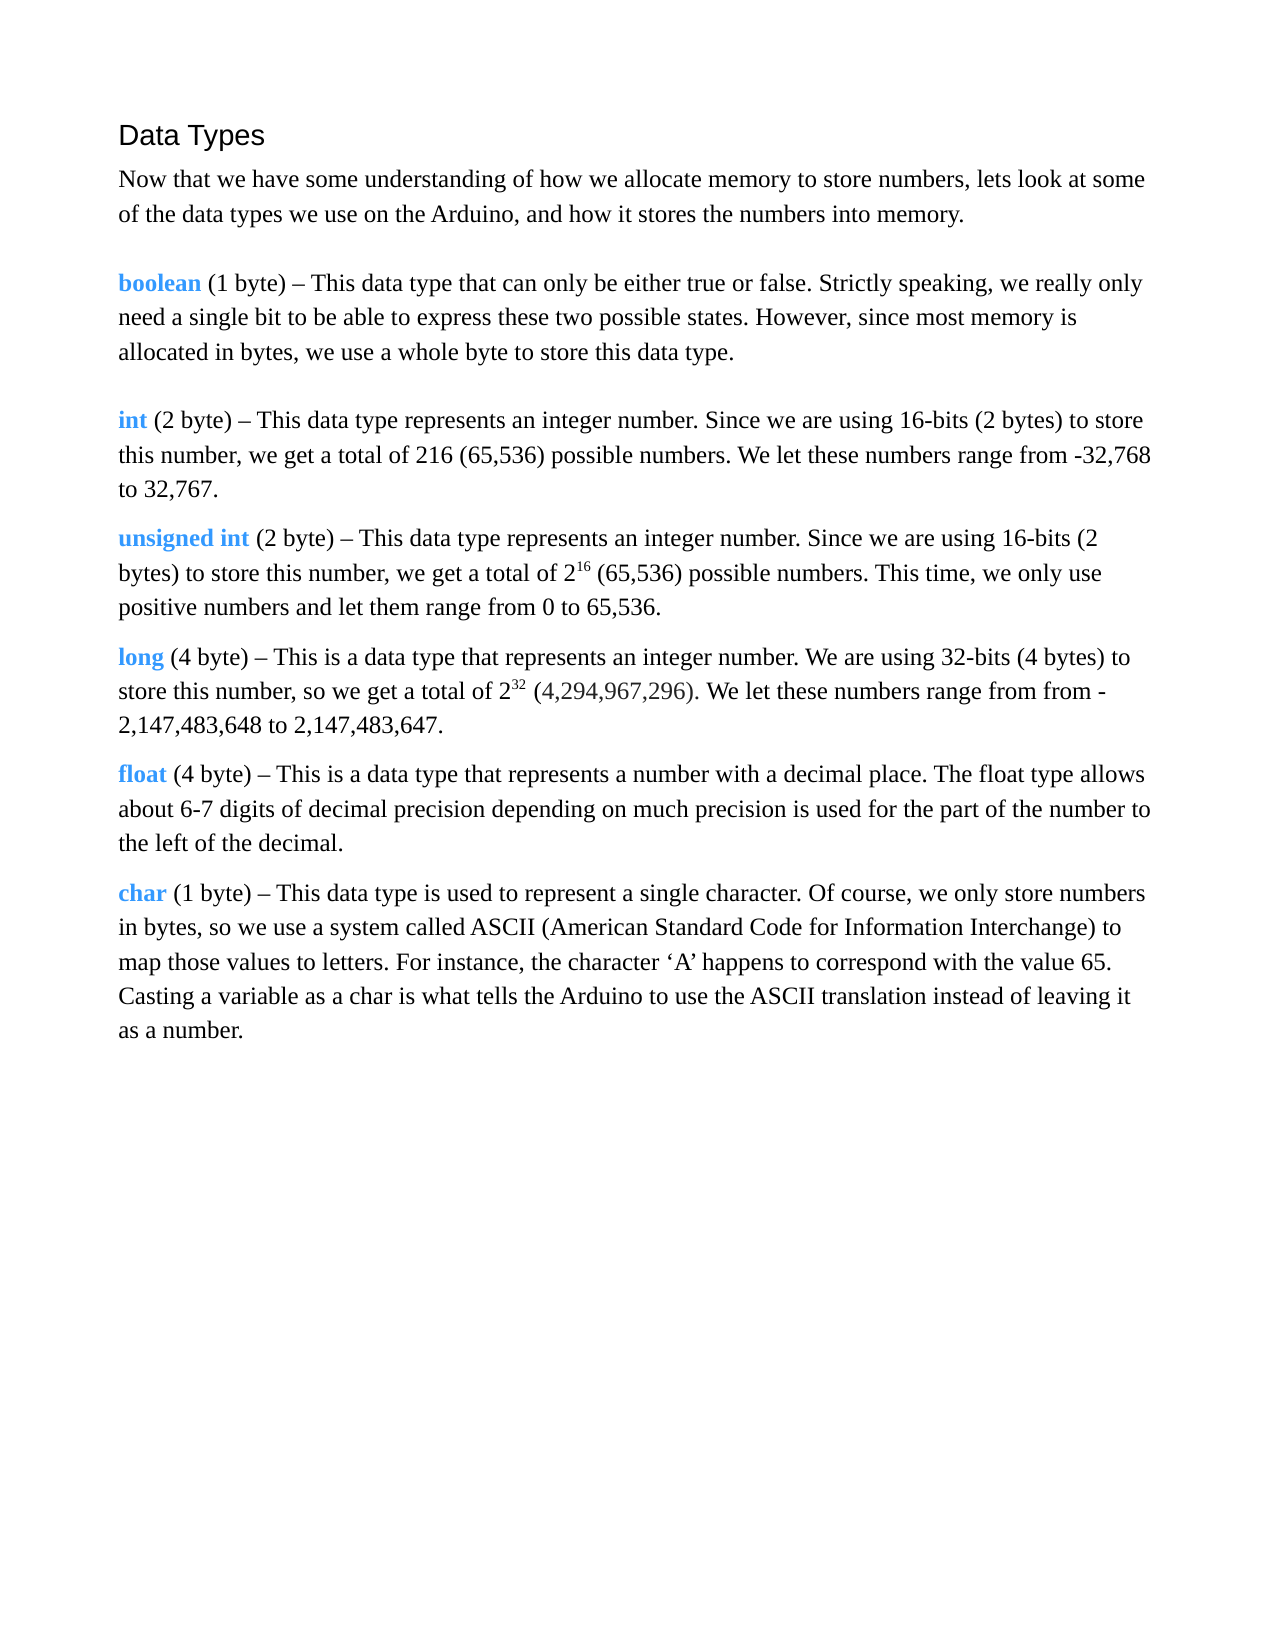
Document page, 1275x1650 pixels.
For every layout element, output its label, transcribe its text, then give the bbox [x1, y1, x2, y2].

text float (4 byte) – This is a data type that represents a number with a decimal place. The float type allows about 6-7 digits of decimal precision depending on much precision is used for the part of the number to the left of the decimal. [118, 759, 1157, 857]
text Now that we have some understanding of how we allocate memory to store numbers, lets look at some of the data types we use on the Arduino, and how it stores the numbers into memory. boolean (1 byte) – This data type that can only be either true or false. Strictly speaking, we really only need a single bit to be able to express these two possible states. However, since most memory is allocated in bytes, we use a whole byte to store this data type. int (2 byte) – This data type represents an integer number. Since we are using 16-bits (2 bytes) to store this number, we get a total of 216 (65,536) possible numbers. We let these numbers range from -32,768 to 32,767. [118, 164, 1157, 503]
text unsigned int (2 byte) – This data type represents an integer number. Since we are using 16-bits (2 bytes) to store this number, we get a total of 216 (65,536) possible numbers. This time, we only use positive numbers and let them range from 0 to 65,536. [118, 523, 1157, 621]
text char (1 byte) – This data type is used to represent a single character. Of course, we only store numbers in bytes, so we use a system called ASCII (American Standard Code for Information Interchange) to map those values to letters. For instance, the character ‘A’ happens to correspond with the value 65. Casting a variable as a char is what tells the Arduino to use the ASCII translation instead of leaving it as a number. [118, 878, 1157, 1079]
subtitle Data Types [118, 118, 1157, 152]
text long (4 byte) – This is a data type that represents an integer number. We are using 32-bits (4 bytes) to store this number, so we get a total of 232 (4,294,967,296). We let these numbers range from from -2,147,483,648 to 2,147,483,647. [118, 642, 1157, 739]
